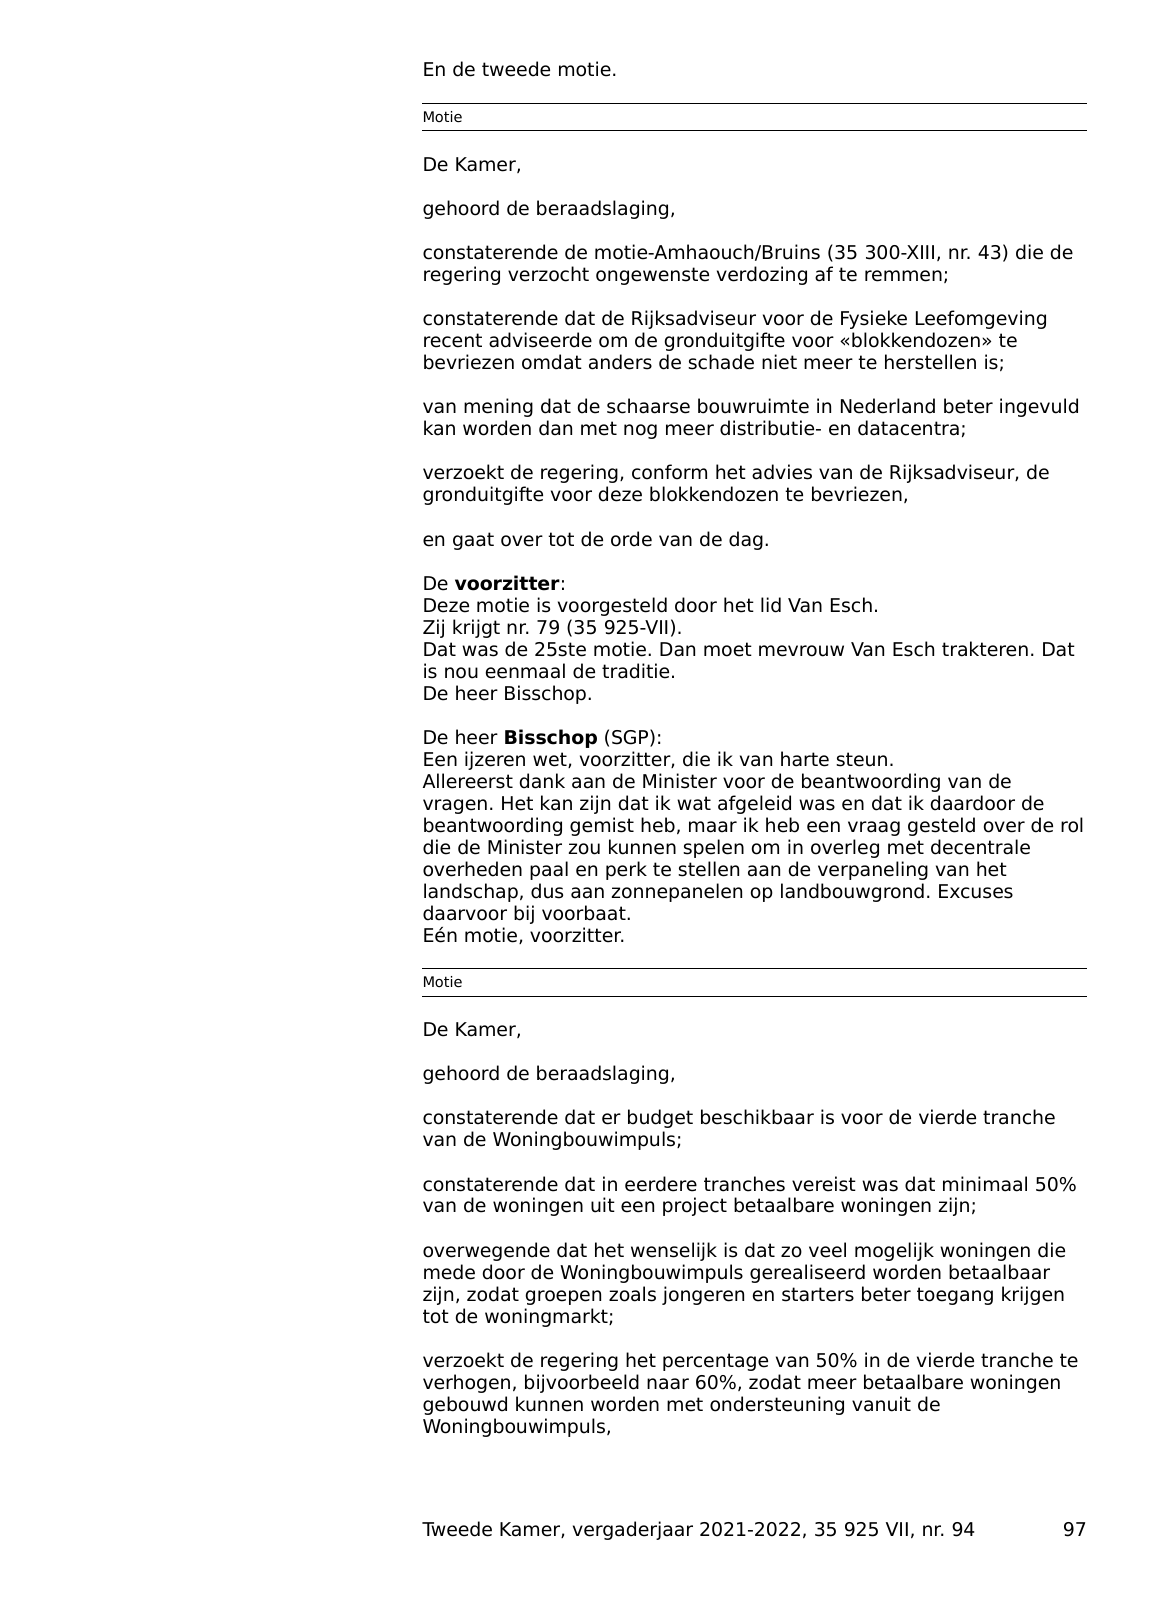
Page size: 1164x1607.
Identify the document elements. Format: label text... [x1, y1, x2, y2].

table_header Motie [422, 969, 1087, 996]
text en gaat over tot de orde van de dag. [422, 528, 1087, 550]
text verzoekt de regering, conform het advies van de Rijksadviseur, de gronduitgifte voor deze blokkendozen te bevriezen, [422, 462, 1087, 506]
text Een ijzeren wet, voorzitter, die ik van harte steun. [422, 749, 1087, 771]
text De heer Bisschop (SGP): [422, 727, 1087, 749]
text constaterende dat er budget beschikbaar is voor de vierde tranche van de Woningbouwimpuls; [422, 1107, 1087, 1151]
text Dat was de 25ste motie. Dan moet mevrouw Van Esch trakteren. Dat is nou eenmaal de traditie. [422, 638, 1087, 682]
text Allereerst dank aan de Minister voor de beantwoording van de vragen. Het kan zijn dat ik wat afgeleid was en dat ik daardoor de beantwoording gemist heb, maar ik heb een vraag gesteld over de rol die de Minister zou kunnen spelen om in overleg met decentrale overheden paal en perk te stellen aan de verpaneling van het landschap, dus aan zonnepanelen op landbouwgrond. Excuses daarvoor bij voorbaat. [422, 771, 1087, 924]
text De heer Bisschop. [422, 682, 1087, 704]
text Eén motie, voorzitter. [422, 924, 1087, 946]
text gehoord de beraadslaging, [422, 198, 1087, 220]
text constaterende de motie-Amhaouch/Bruins (35 300-XIII, nr. 43) die de regering verzocht ongewenste verdozing af te remmen; [422, 242, 1087, 286]
text En de tweede motie. [422, 59, 1087, 81]
text van mening dat de schaarse bouwruimte in Nederland beter ingevuld kan worden dan met nog meer distributie- en datacentra; [422, 396, 1087, 440]
text constaterende dat de Rijksadviseur voor de Fysieke Leefomgeving recent adviseerde om de gronduitgifte voor «blokkendozen» te bevriezen omdat anders de schade niet meer te herstellen is; [422, 308, 1087, 374]
text De voorzitter: [422, 573, 1087, 594]
text verzoekt de regering het percentage van 50% in de vierde tranche te verhogen, bijvoorbeeld naar 60%, zodat meer betaalbare woningen gebouwd kunnen worden met ondersteuning vanuit de Woningbouwimpuls, [422, 1350, 1087, 1438]
text gehoord de beraadslaging, [422, 1063, 1087, 1085]
text Zij krijgt nr. 79 (35 925-VII). [422, 617, 1087, 638]
text constaterende dat in eerdere tranches vereist was dat minimaal 50% van de woningen uit een project betaalbare woningen zijn; [422, 1173, 1087, 1217]
text De Kamer, [422, 153, 1087, 176]
text overwegende dat het wenselijk is dat zo veel mogelijk woningen die mede door de Woningbouwimpuls gerealiseerd worden betaalbaar zijn, zodat groepen zoals jongeren en starters beter toegang krijgen tot de woningmarkt; [422, 1239, 1087, 1327]
text De Kamer, [422, 1019, 1087, 1041]
table_header Motie [422, 104, 1087, 130]
text Deze motie is voorgesteld door het lid Van Esch. [422, 594, 1087, 617]
